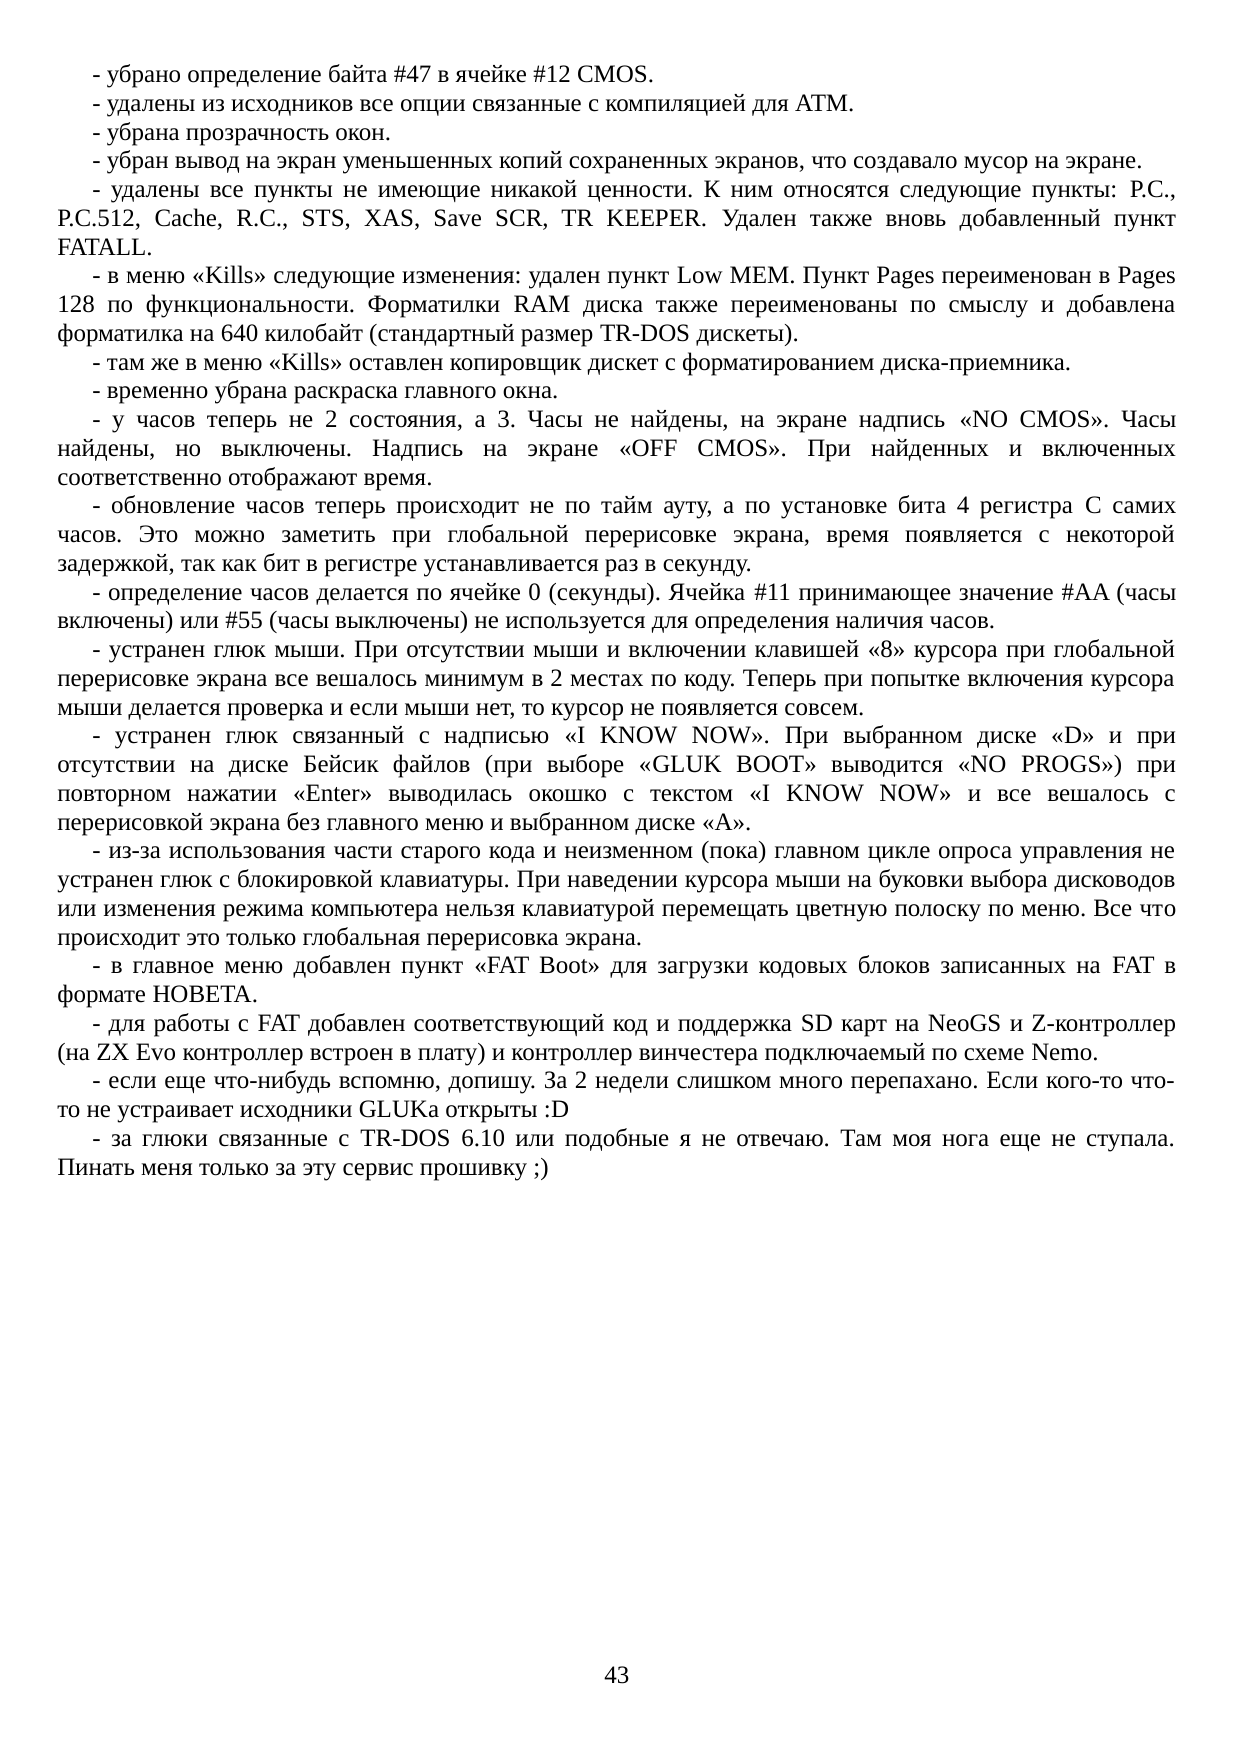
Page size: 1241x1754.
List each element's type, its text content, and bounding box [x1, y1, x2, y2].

text - у часов теперь не 2 состояния, а 3. Часы не найдены, на экране надпись «NO CMOS». Часы найдены, но выключены. Надпись на экране «OFF CMOS». При найденных и включенных соответственно отображают время. [57, 404, 1176, 491]
text - временно убрана раскраска главного окна. [57, 376, 1176, 404]
text - удалены все пункты не имеющие никакой ценности. К ним относятся следующие пункты: P.C., P.C.512, Cache, R.C., STS, XAS, Save SCR, TR KEEPER. Удален также вновь добавленный пункт FATALL. [57, 174, 1176, 261]
text - в меню «Kills» следующие изменения: удален пункт Low MEM. Пункт Pages переименован в Pages 128 по функциональности. Форматилки RAM диска также переименованы по смыслу и добавлена форматилка на 640 килобайт (стандартный размер TR-DOS дискеты). [57, 261, 1176, 347]
text - убран вывод на экран уменьшенных копий сохраненных экранов, что создавало мусор на экране. [57, 146, 1176, 174]
text - удалены из исходников все опции связанные с компиляцией для АТМ. [57, 88, 1176, 117]
text - устранен глюк мыши. При отсутствии мыши и включении клавишей «8» курсора при глобальной перерисовке экрана все вешалось минимум в 2 местах по коду. Теперь при попытке включения курсора мыши делается проверка и если мыши нет, то курсор не появляется совсем. [57, 634, 1176, 721]
text - убрано определение байта #47 в ячейке #12 CMOS. [57, 59, 1176, 88]
text - там же в меню «Kills» оставлен копировщик дискет с форматированием диска-приемника. [57, 347, 1176, 376]
text - из-за использования части старого кода и неизменном (пока) главном цикле опроса управления не устранен глюк с блокировкой клавиатуры. При наведении курсора мыши на буковки выбора дисководов или изменения режима компьютера нельзя клавиатурой перемещать цветную полоску по меню. Все что происходит это только глобальная перерисовка экрана. [57, 836, 1176, 951]
text - определение часов делается по ячейке 0 (секунды). Ячейка #11 принимающее значение #AA (часы включены) или #55 (часы выключены) не используется для определения наличия часов. [57, 577, 1176, 634]
text - если еще что-нибудь вспомню, допишу. За 2 недели слишком много перепахано. Если кого-то что-то не устраивает исходники GLUKа открыты :D [57, 1066, 1176, 1123]
text - за глюки связанные с TR-DOS 6.10 или подобные я не отвечаю. Там моя нога еще не ступала. Пинать меня только за эту сервис прошивку ;) [57, 1123, 1176, 1181]
text - в главное меню добавлен пункт «FAT Boot» для загрузки кодовых блоков записанных на FAT в формате HOBETA. [57, 951, 1176, 1008]
text - для работы с FAT добавлен соответствующий код и поддержка SD карт на NeoGS и Z-контроллер (на ZX Evo контроллер встроен в плату) и контроллер винчестера подключаемый по схеме Nemo. [57, 1008, 1176, 1066]
text - обновление часов теперь происходит не по тайм ауту, а по установке бита 4 регистра C самих часов. Это можно заметить при глобальной перерисовке экрана, время появляется с некоторой задержкой, так как бит в регистре устанавливается раз в секунду. [57, 491, 1176, 577]
text - устранен глюк связанный с надписью «I KNOW NOW». При выбранном диске «D» и при отсутствии на диске Бейсик файлов (при выборе «GLUK BOOT» выводится «NO PROGS») при повторном нажатии «Enter» выводилась окошко с текстом «I KNOW NOW» и все вешалось с перерисовкой экрана без главного меню и выбранном диске «A». [57, 721, 1176, 836]
text - убрана прозрачность окон. [57, 117, 1176, 146]
